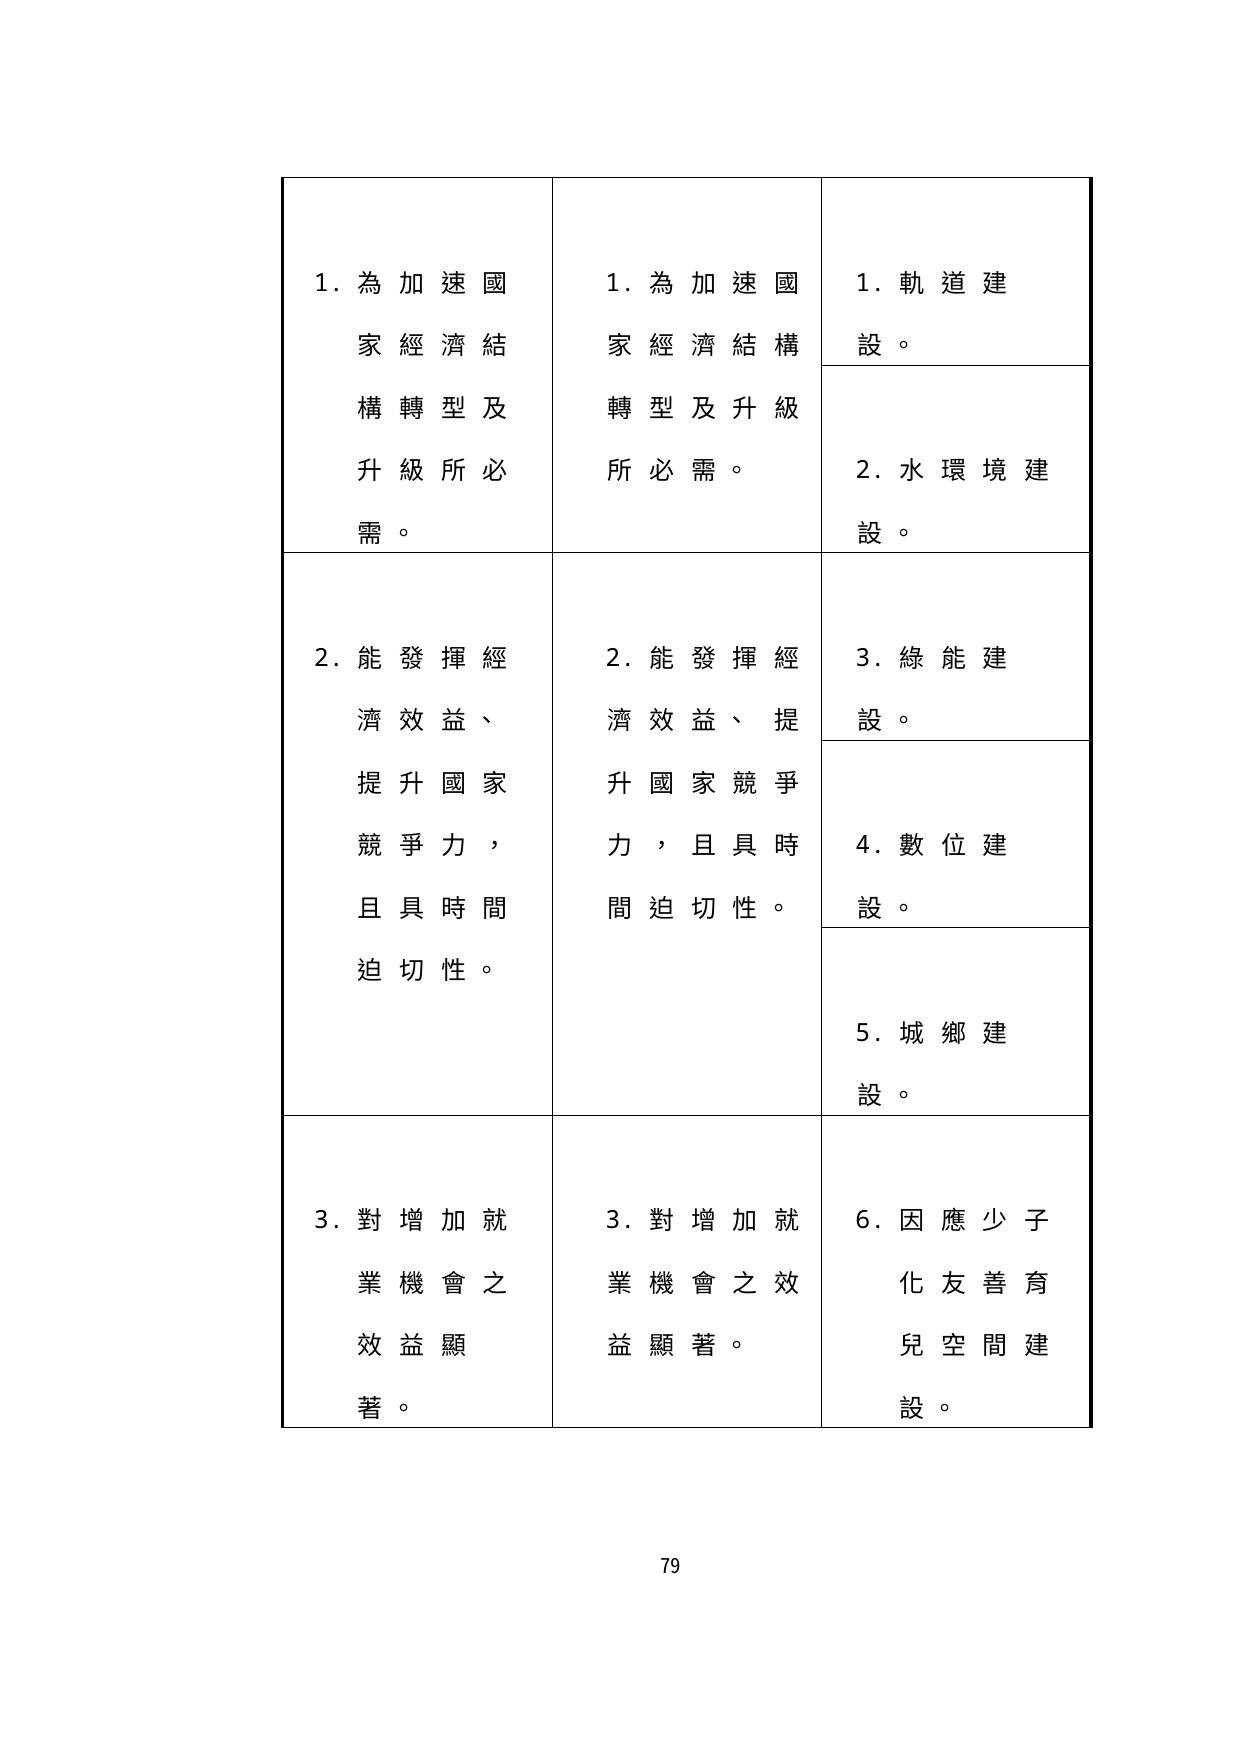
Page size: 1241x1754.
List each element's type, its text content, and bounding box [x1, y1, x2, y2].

table_cell 2.能發揮經濟效益、提升國家競爭力，且具時間迫切性。 [284, 553, 552, 1115]
table_cell 6.因應少子化友善育兒空間建設。 [822, 1116, 1089, 1427]
table_cell 2.能發揮經濟效益、提升國家競爭力，且具時間迫切性。 [553, 553, 821, 1115]
table_cell 1.為加速國家經濟結構轉型及升級所必需。 [284, 178, 552, 552]
table_cell 4.數位建設。 [822, 741, 1089, 927]
table_cell 1.軌道建設。 [822, 178, 1089, 365]
table_cell 3.對增加就業機會之效益顯著。 [553, 1116, 821, 1427]
table_cell 3.綠能建設。 [822, 553, 1089, 740]
table_cell 5.城鄉建設。 [822, 928, 1089, 1115]
table_cell 1.為加速國家經濟結構轉型及升級所必需。 [553, 178, 821, 552]
table_cell 2.水環境建設。 [822, 366, 1089, 552]
table_cell 3.對增加就業機會之效益顯著。 [284, 1116, 552, 1427]
